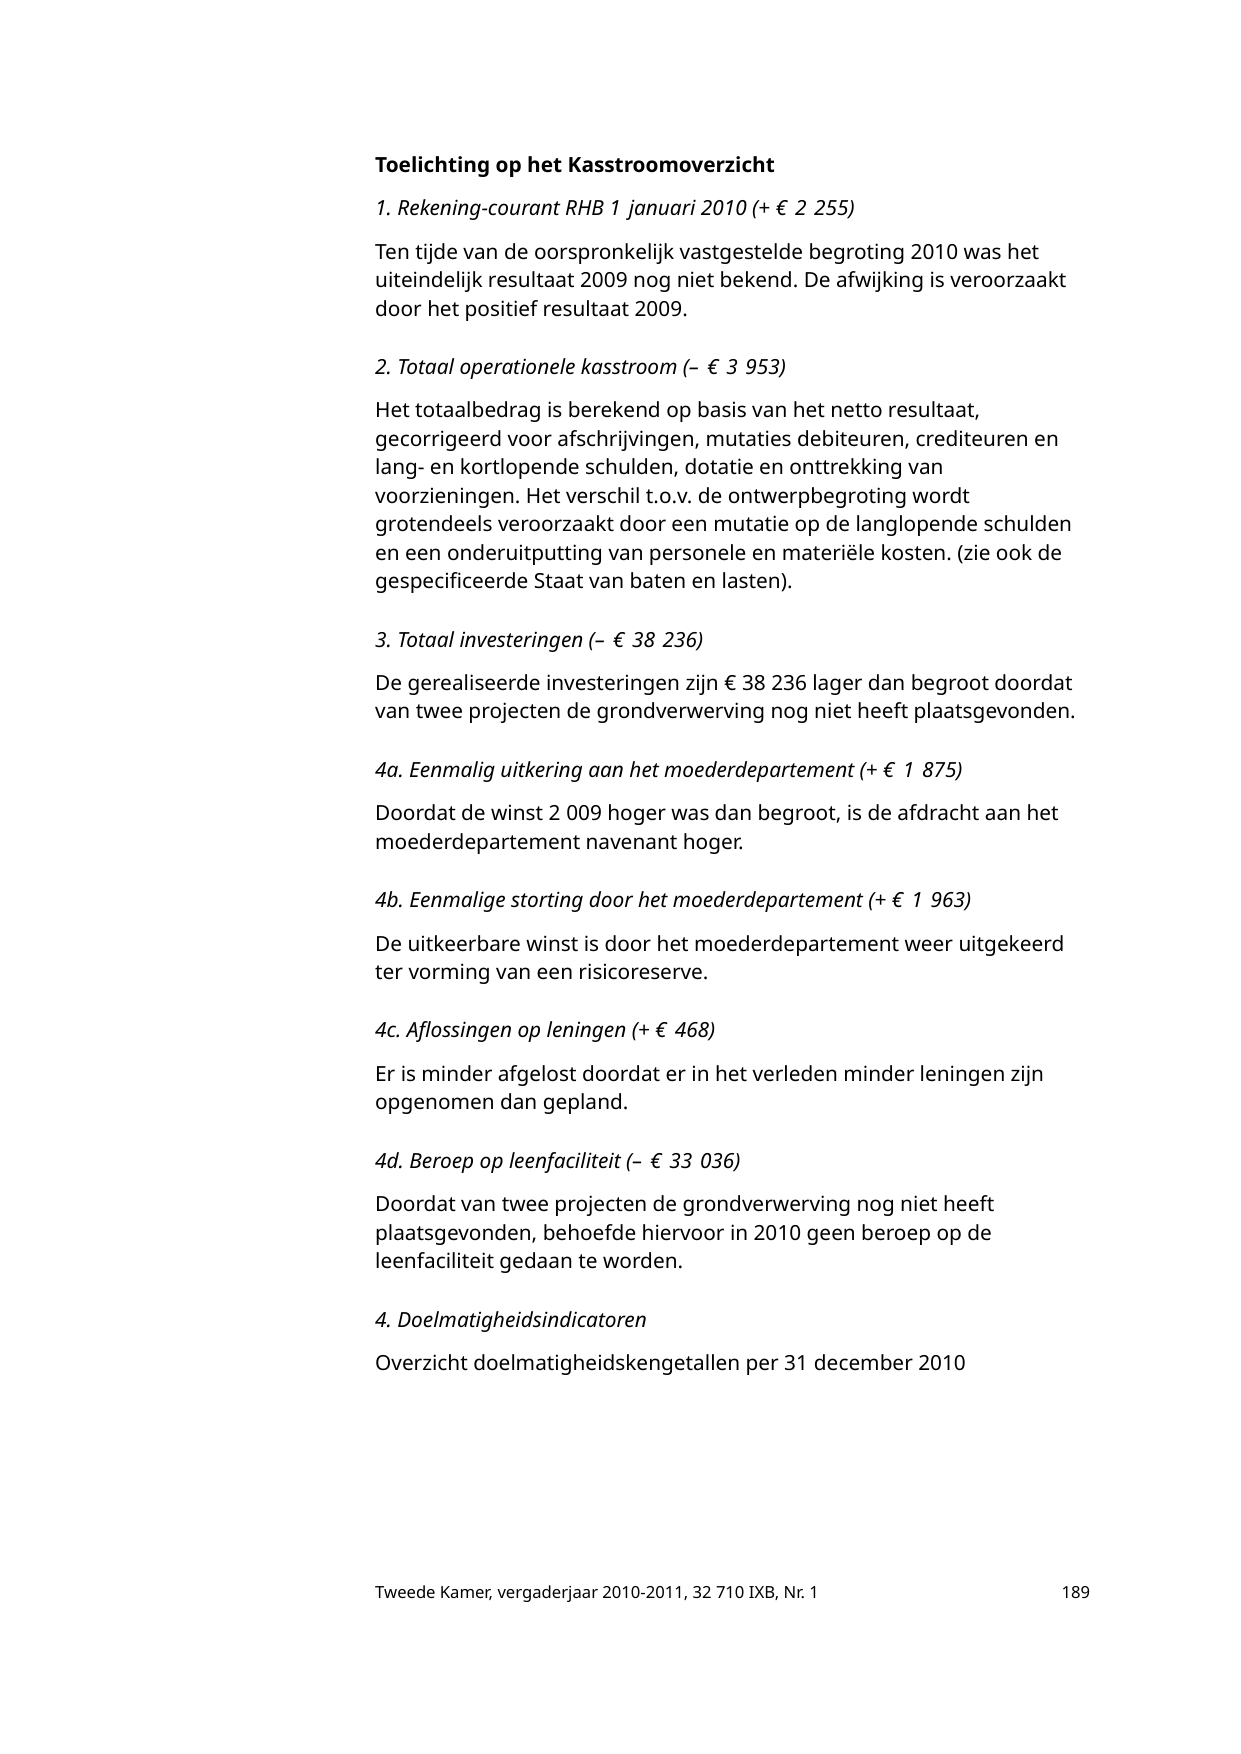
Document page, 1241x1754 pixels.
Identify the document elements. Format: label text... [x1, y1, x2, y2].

text 4. Doelmatigheidsindicatoren [375, 1305, 1090, 1333]
text Ten tijde van de oorspronkelijk vastgestelde begroting 2010 was het uiteindelijk resultaat 2009 nog niet bekend. De afwijking is veroorzaakt door het positief resultaat 2009. [375, 237, 1090, 322]
text De gerealiseerde investeringen zijn € 38 236 lager dan begroot doordat van twee projecten de grondverwerving nog niet heeft plaatsgevonden. [375, 668, 1090, 725]
text Er is minder afgelost doordat er in het verleden minder leningen zijn opgenomen dan gepland. [375, 1059, 1090, 1116]
text 4b. Eenmalige storting door het moederdepartement (+ € 1 963) [375, 885, 1090, 914]
text 3. Totaal investeringen (– € 38 236) [375, 625, 1090, 653]
text Doordat de winst 2 009 hoger was dan begroot, is de afdracht aan het moederdepartement navenant hoger. [375, 798, 1090, 855]
text Toelichting op het Kasstroomoverzicht [375, 150, 1090, 178]
text Doordat van twee projecten de grondverwerving nog niet heeft plaatsgevonden, behoefde hiervoor in 2010 geen beroep op de leenfaciliteit gedaan te worden. [375, 1189, 1090, 1275]
text 4d. Beroep op leenfaciliteit (– € 33 036) [375, 1146, 1090, 1174]
text 4c. Aflossingen op leningen (+ € 468) [375, 1016, 1090, 1044]
text 2. Totaal operationele kasstroom (– € 3 953) [375, 352, 1090, 381]
text 1. Rekening-courant RHB 1 januari 2010 (+ € 2 255) [375, 193, 1090, 222]
text De uitkeerbare winst is door het moederdepartement weer uitgekeerd ter vorming van een risicoreserve. [375, 929, 1090, 986]
text Het totaalbedrag is berekend op basis van het netto resultaat, gecorrigeerd voor afschrijvingen, mutaties debiteuren, crediteuren en lang- en kortlopende schulden, dotatie en onttrekking van voorzieningen. Het verschil t.o.v. de ontwerpbegroting wordt grotendeels veroorzaakt door een mutatie op de langlopende schulden en een onderuitputting van personele en materiële kosten. (zie ook de gespecificeerde Staat van baten en lasten). [375, 396, 1090, 595]
text 4a. Eenmalig uitkering aan het moederdepartement (+ € 1 875) [375, 755, 1090, 783]
text Overzicht doelmatigheidskengetallen per 31 december 2010 [375, 1348, 1090, 1377]
